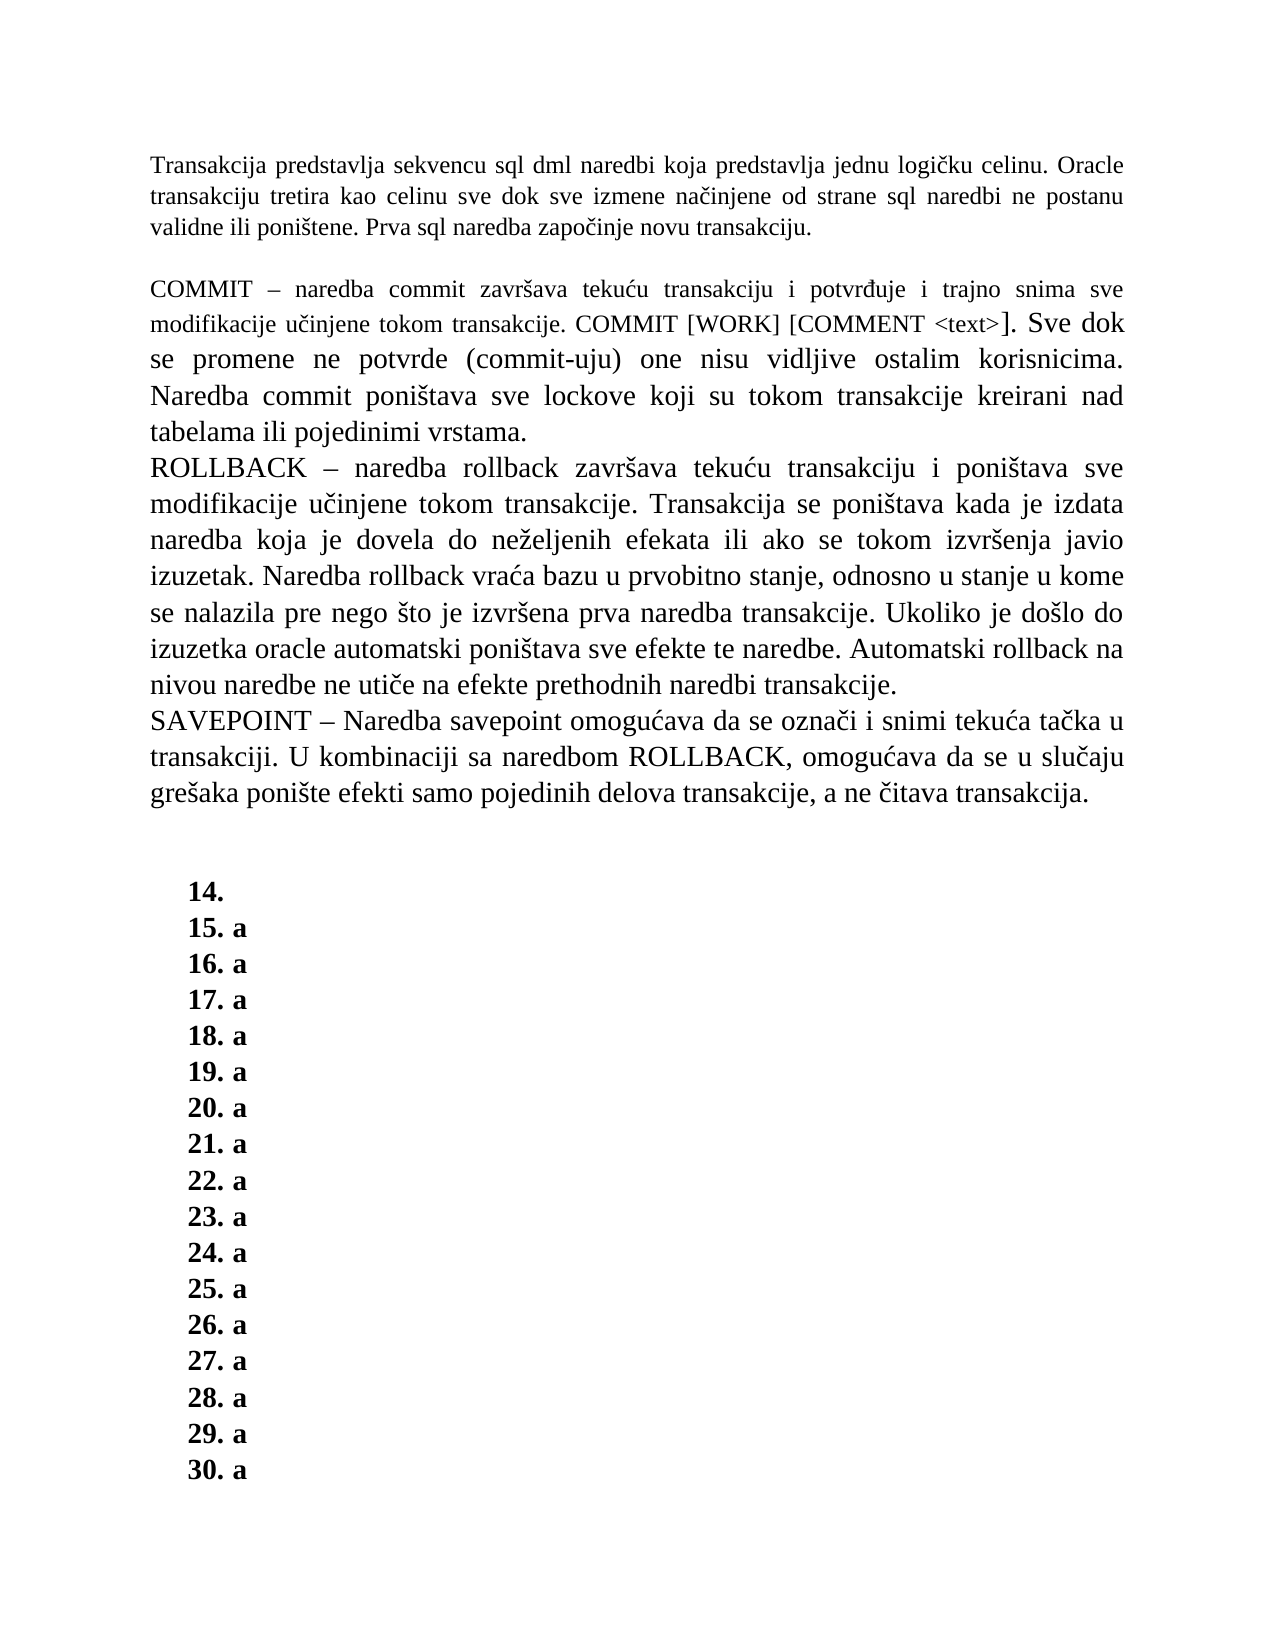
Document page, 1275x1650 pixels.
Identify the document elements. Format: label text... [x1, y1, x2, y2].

list a [187, 1199, 1125, 1232]
list a [187, 982, 1125, 1016]
list a [187, 1452, 1125, 1486]
list a [187, 1343, 1125, 1377]
list SAVEPOINT – Naredba savepoint omogućava da se označi i snimi tekuća tačka u transakciji. U kombinaciji sa naredbom ROLLBACK, omogućava da se u slučaju grešaka ponište efekti samo pojedinih delova transakcije, a ne čitava transakcija. [150, 703, 1125, 809]
list a [187, 1054, 1125, 1088]
list a [187, 1163, 1125, 1196]
list a [187, 946, 1125, 979]
list a [187, 1416, 1125, 1449]
list Transakcija predstavlja sekvencu sql dml naredbi koja predstavlja jednu logičku celinu. Oracle transakciju tretira kao celinu sve dok sve izmene načinjene od strane sql naredbi ne postanu validne ili poništene. Prva sql naredba započinje novu transakciju. [150, 150, 1125, 241]
list a [187, 910, 1125, 943]
list a [187, 1235, 1125, 1269]
list a [187, 1271, 1125, 1305]
list a [187, 1091, 1125, 1124]
list a [187, 1018, 1125, 1052]
list a [187, 1307, 1125, 1341]
list ROLLBACK – naredba rollback završava tekuću transakciju i poništava sve modifikacije učinjene tokom transakcije. Transakcija se poništava kada je izdata naredba koja je dovela do neželjenih efekata ili ako se tokom izvršenja javio izuzetak. Naredba rollback vraća bazu u prvobitno stanje, odnosno u stanje u kome se nalazila pre nego što je izvršena prva naredba transakcije. Ukoliko je došlo do izuzetka oracle automatski poništava sve efekte te naredbe. Automatski rollback na nivou naredbe ne utiče na efekte prethodnih naredbi transakcije. [150, 450, 1125, 701]
list a [187, 1127, 1125, 1160]
list COMMIT – naredba commit završava tekuću transakciju i potvrđuje i trajno snima sve modifikacije učinjene tokom transakcije. COMMIT [WORK] [COMMENT <text>]. Sve dok se promene ne potvrde (commit-uju) one nisu vidljive ostalim korisnicima. Naredba commit poništava sve lockove koji su tokom transakcije kreirani nad tabelama ili pojedinimi vrstama. [150, 274, 1125, 447]
list a [187, 1380, 1125, 1413]
